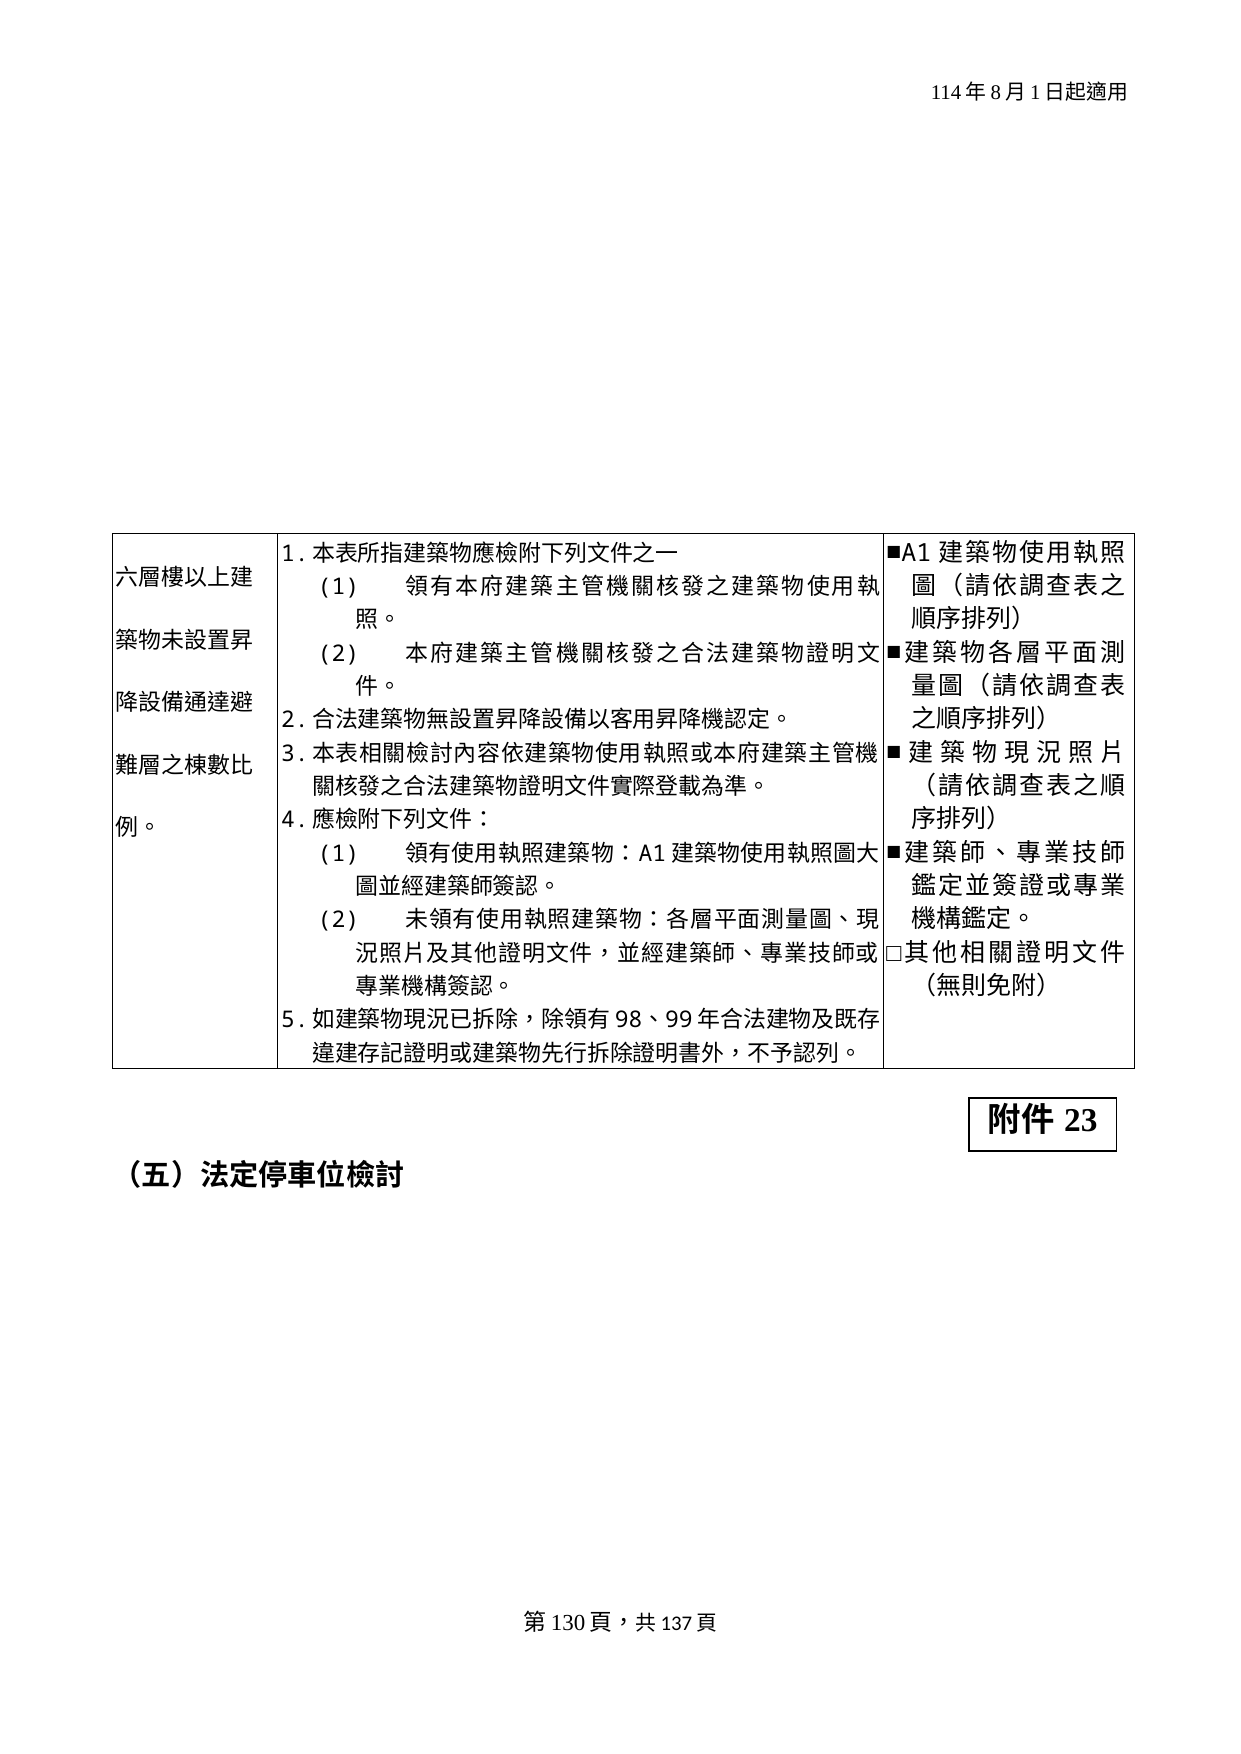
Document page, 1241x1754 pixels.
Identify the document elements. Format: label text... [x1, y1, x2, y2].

table_cell ■A1建築物使用執照圖（請依調查表之順序排列） ■建築物各層平面測量圖（請依調查表之順序排列） ■建築物現況照片（請依調查表之順序排列） ■建築師、專業技師鑑定並簽證或專業機構鑑定。 □其他相關證明文件（無則免附） [884, 534, 1134, 1068]
table_cell 本表所指建築物應檢附下列文件之一 領有本府建築主管機關核發之建築物使用執照。 本府建築主管機關核發之合法建築物證明文件。 合法建築物無設置昇降設備以客用昇降機認定。 本表相關檢討內容依建築物使用執照或本府建築主管機關核發之合法建築物證明文件實際登載為準。 應檢附下列文件： 領有使用執照建築物：A1建築物使用執照圖大圖並經建築師簽認。 未領有使用執照建築物：各層平面測量圖、現況照片及其他證明文件，並經建築師、專業技師或專業機構簽認。 如建築物現況已拆除，除領有98、99年合法建物及既存違建存記證明或建築物先行拆除證明書外，不予認列。 [278, 534, 883, 1068]
text （五）法定停車位檢討 [112, 1131, 1128, 1194]
table_cell 六層樓以上建築物未設置昇降設備通達避難層之棟數比例。 [113, 534, 277, 1068]
